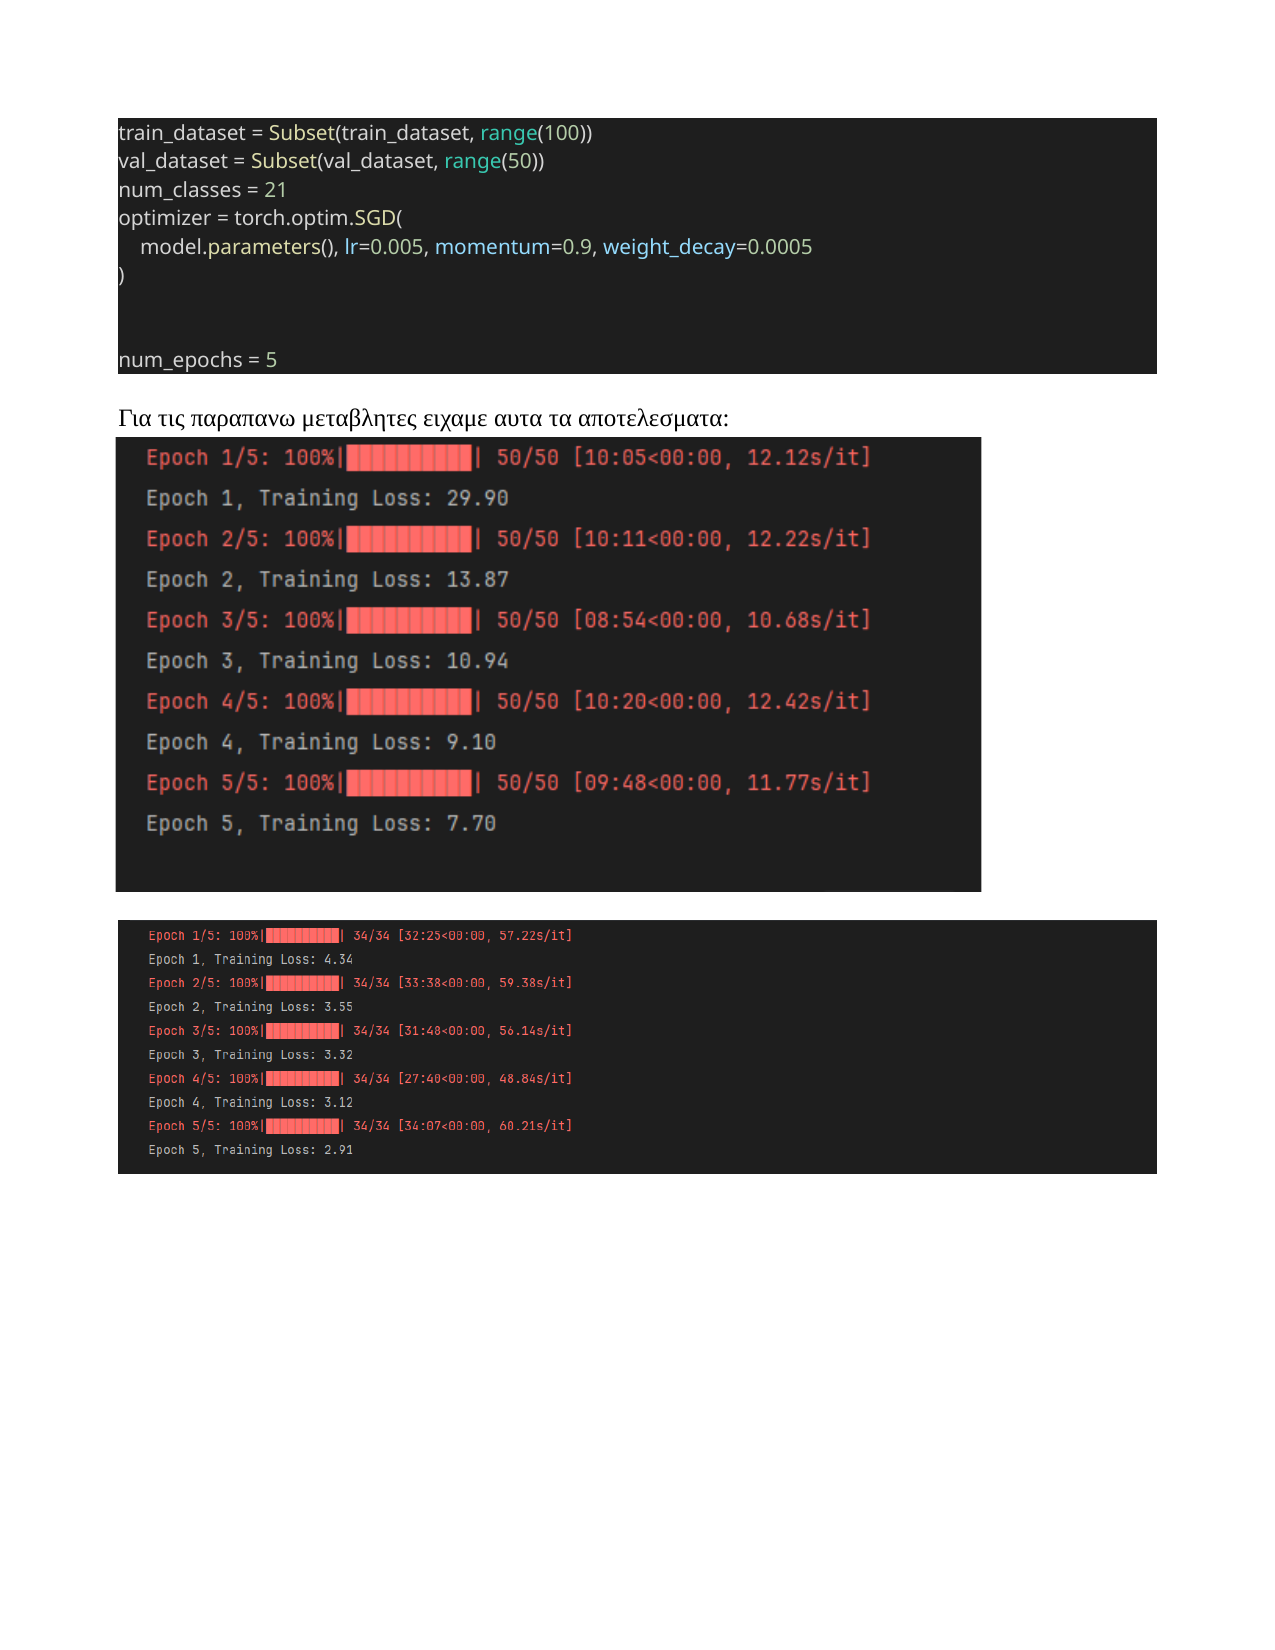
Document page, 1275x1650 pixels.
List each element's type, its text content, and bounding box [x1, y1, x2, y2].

picture [118, 920, 1157, 1174]
text num_classes = 21 [118, 175, 1157, 203]
text train_dataset = Subset(train_dataset, range(100)) val_dataset = Subset(val_dataset, range(50)) [118, 118, 1157, 175]
text Για τις παραπανω μεταβλητες ειχαμε αυτα τα αποτελεσματα: [118, 403, 1157, 432]
picture [115, 437, 982, 892]
text optimizer = torch.optim.SGD( model.parameters(), lr=0.005, momentum=0.9, weight_decay=0.0005 ) num_epochs = 5 [118, 203, 1157, 374]
